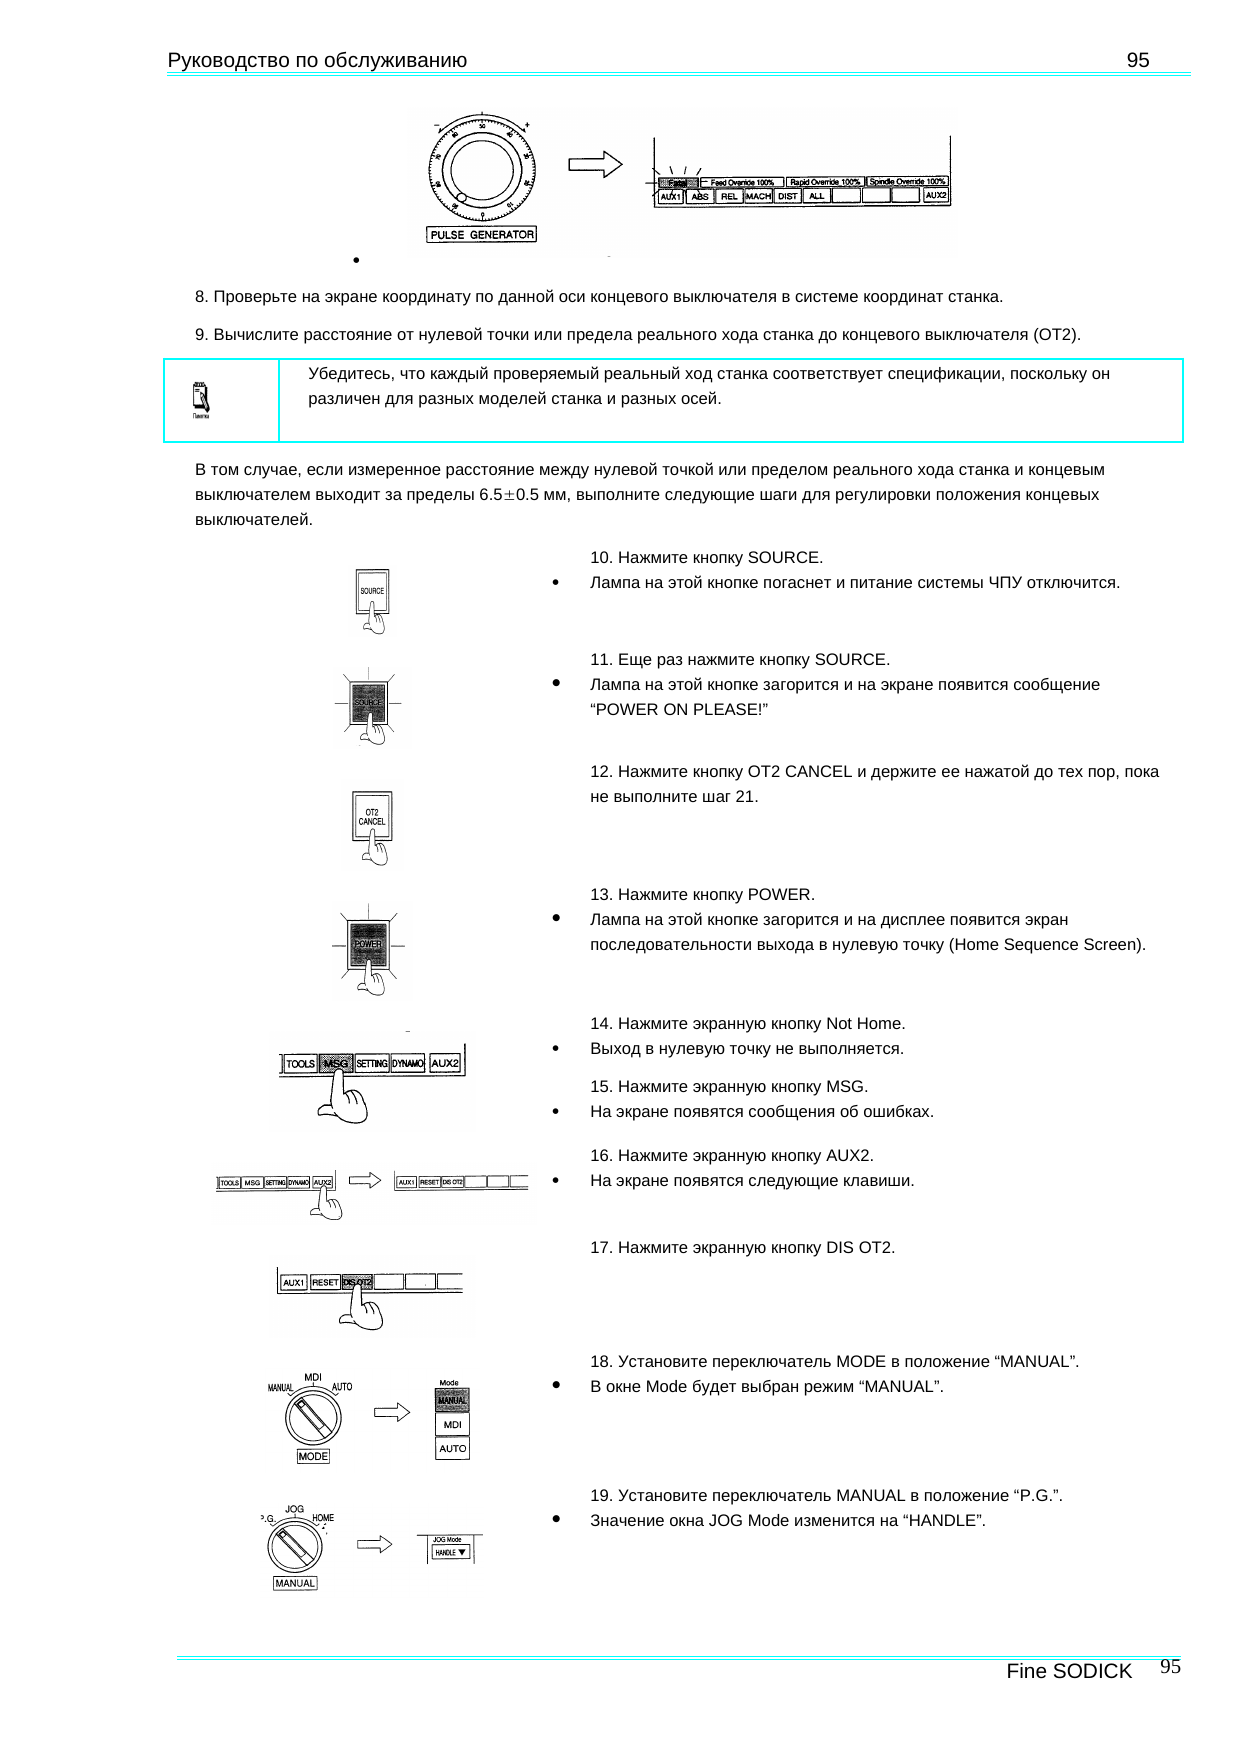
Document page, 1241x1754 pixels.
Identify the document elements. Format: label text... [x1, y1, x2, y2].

table_cell [166, 758, 561, 880]
table_header 10. Нажмите кнопку SOURCE. Лампа на этой кнопке погаснет и питание системы ЧПУ отключится. [561, 543, 1181, 645]
table_cell [166, 1233, 561, 1347]
table_cell 19. Установите переключатель MANUAL в положение “P.G.”. Значение окна JOG Mode изменится на “HANDLE”. [561, 1481, 1181, 1607]
picture [269, 1031, 476, 1132]
table_cell 18. Установите переключатель MODE в положение “MANUAL”. В окне Mode будет выбран режим “MANUAL”. [561, 1347, 1181, 1481]
table_cell [166, 1141, 561, 1233]
table_header [166, 543, 561, 645]
table_cell 14. Нажмите экранную кнопку Not Home. Выход в нулевую точку не выполняется. 15. Нажмите экранную кнопку MSG. На экране появятся сообщения об ошибках. [561, 1010, 1181, 1141]
table_header [165, 360, 278, 441]
picture [260, 1503, 484, 1598]
table_header [166, 99, 1181, 270]
picture [407, 107, 958, 258]
table_cell [166, 1010, 561, 1141]
table_cell [166, 1347, 561, 1481]
table_cell 11. Еще раз нажмите кнопку SOURCE. Лампа на этой кнопке загорится и на экране появится сообщение “POWER ON PLEASE!” [561, 645, 1181, 758]
picture [211, 1162, 537, 1225]
table_header Убедитесь, что каждый проверяемый реальный ход станка соответствует спецификации, поскольку он различен для разных моделей станка и разных осей. [280, 360, 1182, 441]
text 8. Проверьте на экране координату по данной оси концевого выключателя в системе координат станка. [195, 283, 1181, 308]
picture [265, 1368, 480, 1473]
picture [192, 381, 210, 420]
text 9. Вычислите расстояние от нулевой точки или предела реального хода станка до концевого выключателя (ОТ2). [195, 320, 1181, 345]
table_cell 17. Нажмите экранную кнопку DIS OT2. [561, 1233, 1181, 1347]
table_cell [166, 645, 561, 758]
table_cell [166, 880, 561, 1010]
table_cell 12. Нажмите кнопку OT2 CANCEL и держите ее нажатой до тех пор, пока не выполните шаг 21. [561, 758, 1181, 880]
table_cell 16. Нажмите экранную кнопку AUX2. На экране появятся следующие клавиши. [561, 1141, 1181, 1233]
picture [348, 565, 397, 637]
text В том случае, если измеренное расстояние между нулевой точкой или пределом реального хода станка и концевым выключателем выходит за пределы 6.50.5 мм, выполните следующие шаги для регулировки положения концевых выключателей. [195, 456, 1181, 531]
table_cell [166, 1481, 561, 1607]
picture [341, 779, 404, 871]
picture [333, 667, 412, 749]
picture [269, 1255, 476, 1338]
table_cell 13. Нажмите кнопку POWER. Лампа на этой кнопке загорится и на дисплее появится экран последовательности выхода в нулевую точку (Home Sequence Screen). [561, 880, 1181, 1010]
picture [332, 901, 413, 1001]
